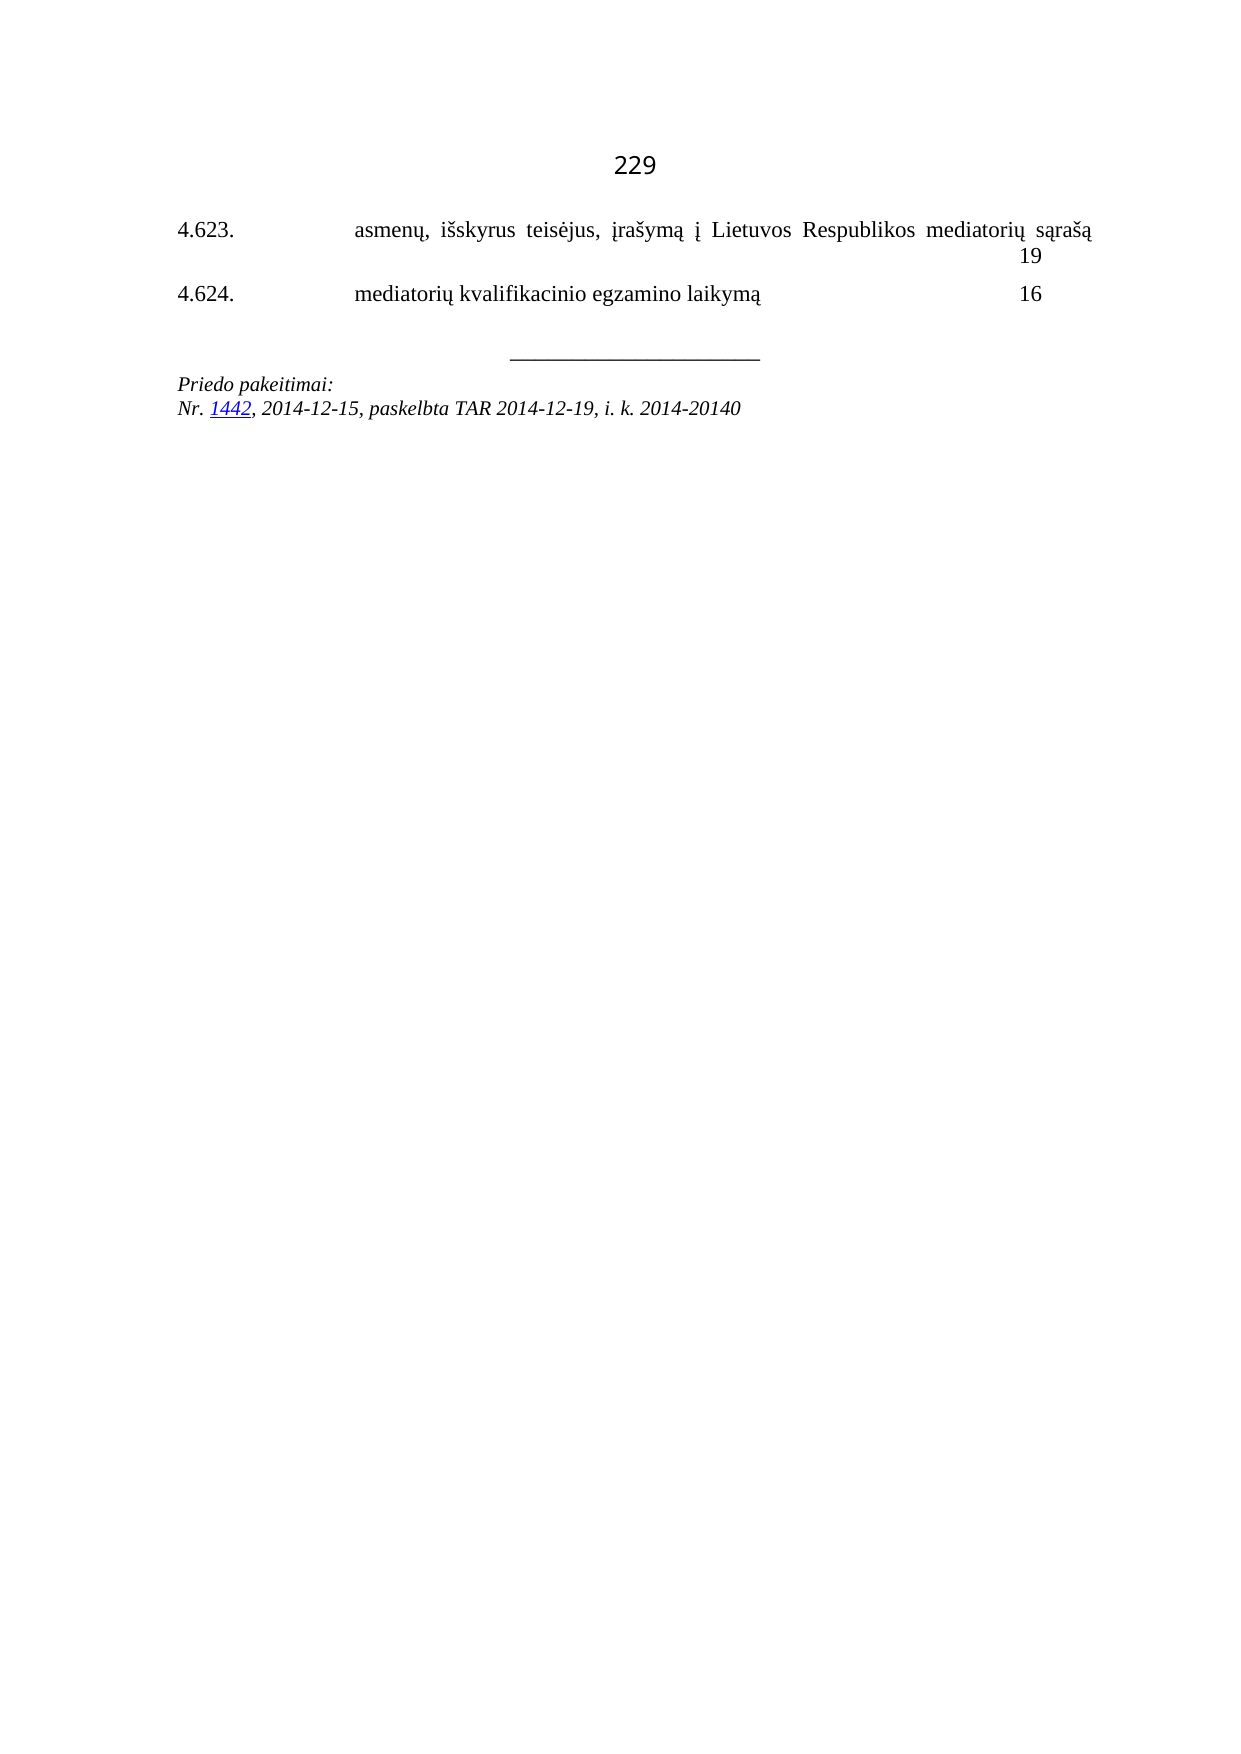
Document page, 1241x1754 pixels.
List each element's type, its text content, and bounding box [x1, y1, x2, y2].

text Nr. 1442, 2014-12-15, paskelbta TAR 2014-12-19, i. k. 2014-20140 [177, 396, 1093, 420]
text Priedo pakeitimai: [177, 372, 1093, 396]
text –––––––––––––––––––– [177, 343, 1093, 372]
text 4.623. asmenų, išskyrus teisėjus, įrašymą į Lietuvos Respublikos mediatorių sąrašą 19 [177, 216, 1093, 268]
text 4.624. mediatorių kvalifikacinio egzamino laikymą 16 [177, 268, 1181, 306]
